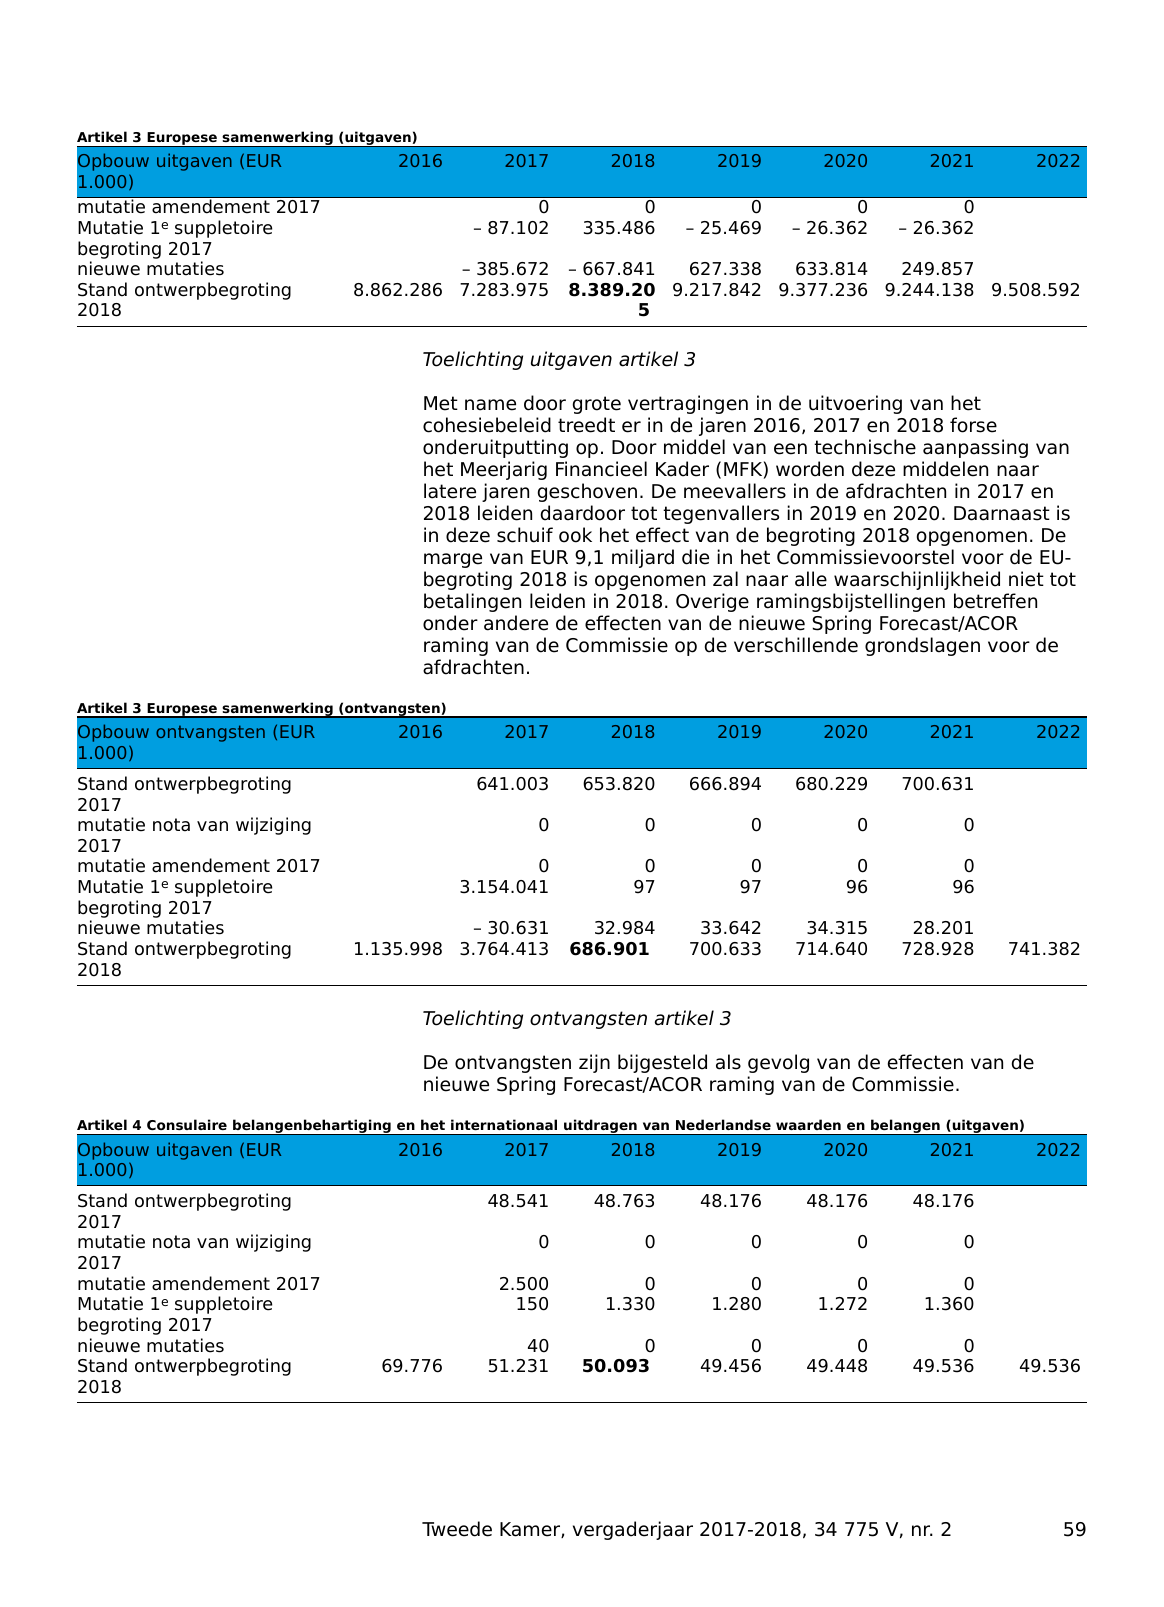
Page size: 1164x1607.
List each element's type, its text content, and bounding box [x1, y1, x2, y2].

table_cell 0 [768, 1336, 874, 1356]
table_cell 2021 [874, 1135, 980, 1185]
table_cell 0 [874, 1336, 980, 1356]
table_cell 150 [449, 1294, 555, 1336]
table_cell 97 [661, 877, 768, 918]
table_cell 2020 [768, 718, 874, 768]
table_cell [980, 918, 1087, 939]
table_cell [980, 1294, 1087, 1336]
table_cell 49.536 [980, 1356, 1087, 1402]
table_cell 0 [661, 1274, 768, 1294]
table_cell 7.283.975 [449, 280, 555, 326]
table_cell 3.154.041 [449, 877, 555, 918]
table_cell nieuwe mutaties [77, 259, 342, 280]
table_cell 666.894 [661, 769, 768, 815]
table_cell 1.280 [661, 1294, 768, 1336]
table_cell [343, 198, 449, 218]
table_cell 2021 [874, 718, 980, 768]
table_cell mutatie amendement 2017 [77, 856, 342, 877]
table_cell 0 [874, 815, 980, 856]
table_cell [343, 769, 449, 815]
table_cell 8.389.205 [555, 280, 661, 326]
table_cell 0 [555, 1336, 661, 1356]
table_cell [343, 1336, 449, 1356]
table_cell [980, 1233, 1087, 1274]
table_cell [980, 877, 1087, 918]
table_cell 0 [768, 198, 874, 218]
table_cell 0 [555, 856, 661, 877]
table_cell 9.217.842 [661, 280, 768, 326]
table_cell [343, 1294, 449, 1336]
table_cell 96 [874, 877, 980, 918]
table_cell 2022 [980, 718, 1087, 768]
table_cell [343, 259, 449, 280]
table_cell 686.901 [555, 939, 661, 985]
table_cell 249.857 [874, 259, 980, 280]
table_cell mutatie nota van wijziging 2017 [77, 1233, 342, 1274]
table_cell 0 [449, 815, 555, 856]
table_cell 700.631 [874, 769, 980, 815]
table_cell 0 [874, 856, 980, 877]
table_cell 0 [661, 198, 768, 218]
table_cell 2017 [449, 718, 555, 768]
table_cell 48.176 [661, 1186, 768, 1232]
table_cell 2022 [980, 1135, 1087, 1185]
table_cell 2019 [661, 1135, 768, 1185]
table_cell 8.862.286 [343, 280, 449, 326]
table_cell 0 [555, 198, 661, 218]
subtitle Toelichting uitgaven artikel 3 [422, 349, 1087, 371]
table_cell 0 [449, 1233, 555, 1274]
table_cell mutatie amendement 2017 [77, 1274, 342, 1294]
table_cell 1.135.998 [343, 939, 449, 985]
table_cell 9.244.138 [874, 280, 980, 326]
table_cell 48.176 [768, 1186, 874, 1232]
table_cell 97 [555, 877, 661, 918]
table_cell 0 [768, 856, 874, 877]
table_cell 633.814 [768, 259, 874, 280]
table_cell 0 [555, 1233, 661, 1274]
table_cell Mutatie 1e suppletoire begroting 2017 [77, 218, 342, 259]
table_cell 0 [874, 198, 980, 218]
table_cell 335.486 [555, 218, 661, 259]
table_cell 0 [768, 1274, 874, 1294]
table_cell 33.642 [661, 918, 768, 939]
table_cell Stand ontwerpbegroting 2017 [77, 769, 342, 815]
table_cell – 25.469 [661, 218, 768, 259]
table_cell 0 [661, 1233, 768, 1274]
table_cell – 87.102 [449, 218, 555, 259]
table_cell 48.763 [555, 1186, 661, 1232]
table_header Artikel 3 Europese samenwerking (ontvangsten) [77, 701, 1087, 716]
subtitle Toelichting ontvangsten artikel 3 [422, 1008, 1087, 1030]
table_cell [343, 815, 449, 856]
table_cell 0 [874, 1274, 980, 1294]
table_cell 2020 [768, 1135, 874, 1185]
table_cell 2018 [555, 147, 661, 197]
table_cell 2016 [343, 147, 449, 197]
table_cell 0 [661, 856, 768, 877]
table_cell Opbouw ontvangsten (EUR 1.000) [77, 718, 342, 768]
table_cell 34.315 [768, 918, 874, 939]
table_cell 2018 [555, 718, 661, 768]
table_cell Mutatie 1e suppletoire begroting 2017 [77, 1294, 342, 1336]
table_cell Opbouw uitgaven (EUR 1.000) [77, 1135, 342, 1185]
table_cell 627.338 [661, 259, 768, 280]
table_cell – 667.841 [555, 259, 661, 280]
table_cell [980, 856, 1087, 877]
table_cell 0 [555, 1274, 661, 1294]
table_cell 9.508.592 [980, 280, 1087, 326]
table_cell 2021 [874, 147, 980, 197]
table_header Artikel 3 Europese samenwerking (uitgaven) [77, 130, 1087, 146]
table_cell nieuwe mutaties [77, 918, 342, 939]
text De ontvangsten zijn bijgesteld als gevolg van de effecten van de nieuwe Spring Forecast/ACOR raming van de Commissie. [422, 1052, 1087, 1096]
table_cell [343, 877, 449, 918]
table_cell – 30.631 [449, 918, 555, 939]
table_cell 48.541 [449, 1186, 555, 1232]
table_cell 653.820 [555, 769, 661, 815]
table_cell 641.003 [449, 769, 555, 815]
text Met name door grote vertragingen in de uitvoering van het cohesiebeleid treedt er in de jaren 2016, 2017 en 2018 forse onderuitputting op. Door middel van een technische aanpassing van het Meerjarig Financieel Kader (MFK) worden deze middelen naar latere jaren geschoven. De meevallers in de afdrachten in 2017 en 2018 leiden daardoor tot tegenvallers in 2019 en 2020. Daarnaast is in deze schuif ook het effect van de begroting 2018 opgenomen. De marge van EUR 9,1 miljard die in het Commissievoorstel voor de EU-begroting 2018 is opgenomen zal naar alle waarschijnlijkheid niet tot betalingen leiden in 2018. Overige ramingsbijstellingen betreffen onder andere de effecten van de nieuwe Spring Forecast/ACOR raming van de Commissie op de verschillende grondslagen voor de afdrachten. [422, 393, 1087, 679]
table_header Artikel 4 Consulaire belangenbehartiging en het internationaal uitdragen van Nederlandse waarden en belangen (uitgaven) [77, 1118, 1087, 1134]
table_cell 2022 [980, 147, 1087, 197]
table_cell 2018 [555, 1135, 661, 1185]
table_cell nieuwe mutaties [77, 1336, 342, 1356]
table_cell [980, 198, 1087, 218]
table_cell 2020 [768, 147, 874, 197]
table_cell 728.928 [874, 939, 980, 985]
table_cell [980, 1274, 1087, 1294]
table_cell 50.093 [555, 1356, 661, 1402]
table_cell [980, 815, 1087, 856]
table_cell 0 [449, 856, 555, 877]
table_cell 714.640 [768, 939, 874, 985]
table_cell [980, 769, 1087, 815]
table_cell [343, 856, 449, 877]
table_cell 51.231 [449, 1356, 555, 1402]
table_cell 741.382 [980, 939, 1087, 985]
table_cell – 26.362 [874, 218, 980, 259]
table_cell 0 [661, 1336, 768, 1356]
table_cell Stand ontwerpbegroting 2018 [77, 280, 342, 326]
table_cell 49.448 [768, 1356, 874, 1402]
table_cell 48.176 [874, 1186, 980, 1232]
table_cell 96 [768, 877, 874, 918]
table_cell 2017 [449, 147, 555, 197]
table_cell [343, 1274, 449, 1294]
table_cell [980, 218, 1087, 259]
table_cell 0 [768, 815, 874, 856]
table_cell 700.633 [661, 939, 768, 985]
table_cell 1.272 [768, 1294, 874, 1336]
table_cell 28.201 [874, 918, 980, 939]
table_cell 0 [874, 1233, 980, 1274]
table_cell [343, 1233, 449, 1274]
table_cell 0 [768, 1233, 874, 1274]
table_cell 9.377.236 [768, 280, 874, 326]
table_cell 2017 [449, 1135, 555, 1185]
table_cell 2016 [343, 718, 449, 768]
table_cell 49.456 [661, 1356, 768, 1402]
table_cell 2.500 [449, 1274, 555, 1294]
table_cell 3.764.413 [449, 939, 555, 985]
table_cell Stand ontwerpbegroting 2018 [77, 1356, 342, 1402]
table_cell 2019 [661, 147, 768, 197]
table_cell – 385.672 [449, 259, 555, 280]
table_cell 40 [449, 1336, 555, 1356]
table_cell 32.984 [555, 918, 661, 939]
table_cell 2019 [661, 718, 768, 768]
table_cell [343, 1186, 449, 1232]
table_cell 680.229 [768, 769, 874, 815]
table_cell mutatie nota van wijziging 2017 [77, 815, 342, 856]
table_cell Opbouw uitgaven (EUR 1.000) [77, 147, 342, 197]
table_cell 0 [661, 815, 768, 856]
table_cell [980, 1186, 1087, 1232]
table_cell 2016 [343, 1135, 449, 1185]
table_cell – 26.362 [768, 218, 874, 259]
table_cell [343, 918, 449, 939]
table_cell 0 [555, 815, 661, 856]
table_cell 1.330 [555, 1294, 661, 1336]
table_cell 0 [449, 198, 555, 218]
table_cell Mutatie 1e suppletoire begroting 2017 [77, 877, 342, 918]
table_cell [980, 1336, 1087, 1356]
table_cell 1.360 [874, 1294, 980, 1336]
table_cell Stand ontwerpbegroting 2017 [77, 1186, 342, 1232]
table_cell mutatie amendement 2017 [77, 198, 342, 218]
table_cell 69.776 [343, 1356, 449, 1402]
table_cell Stand ontwerpbegroting 2018 [77, 939, 342, 985]
table_cell 49.536 [874, 1356, 980, 1402]
table_cell [980, 259, 1087, 280]
table_cell [343, 218, 449, 259]
